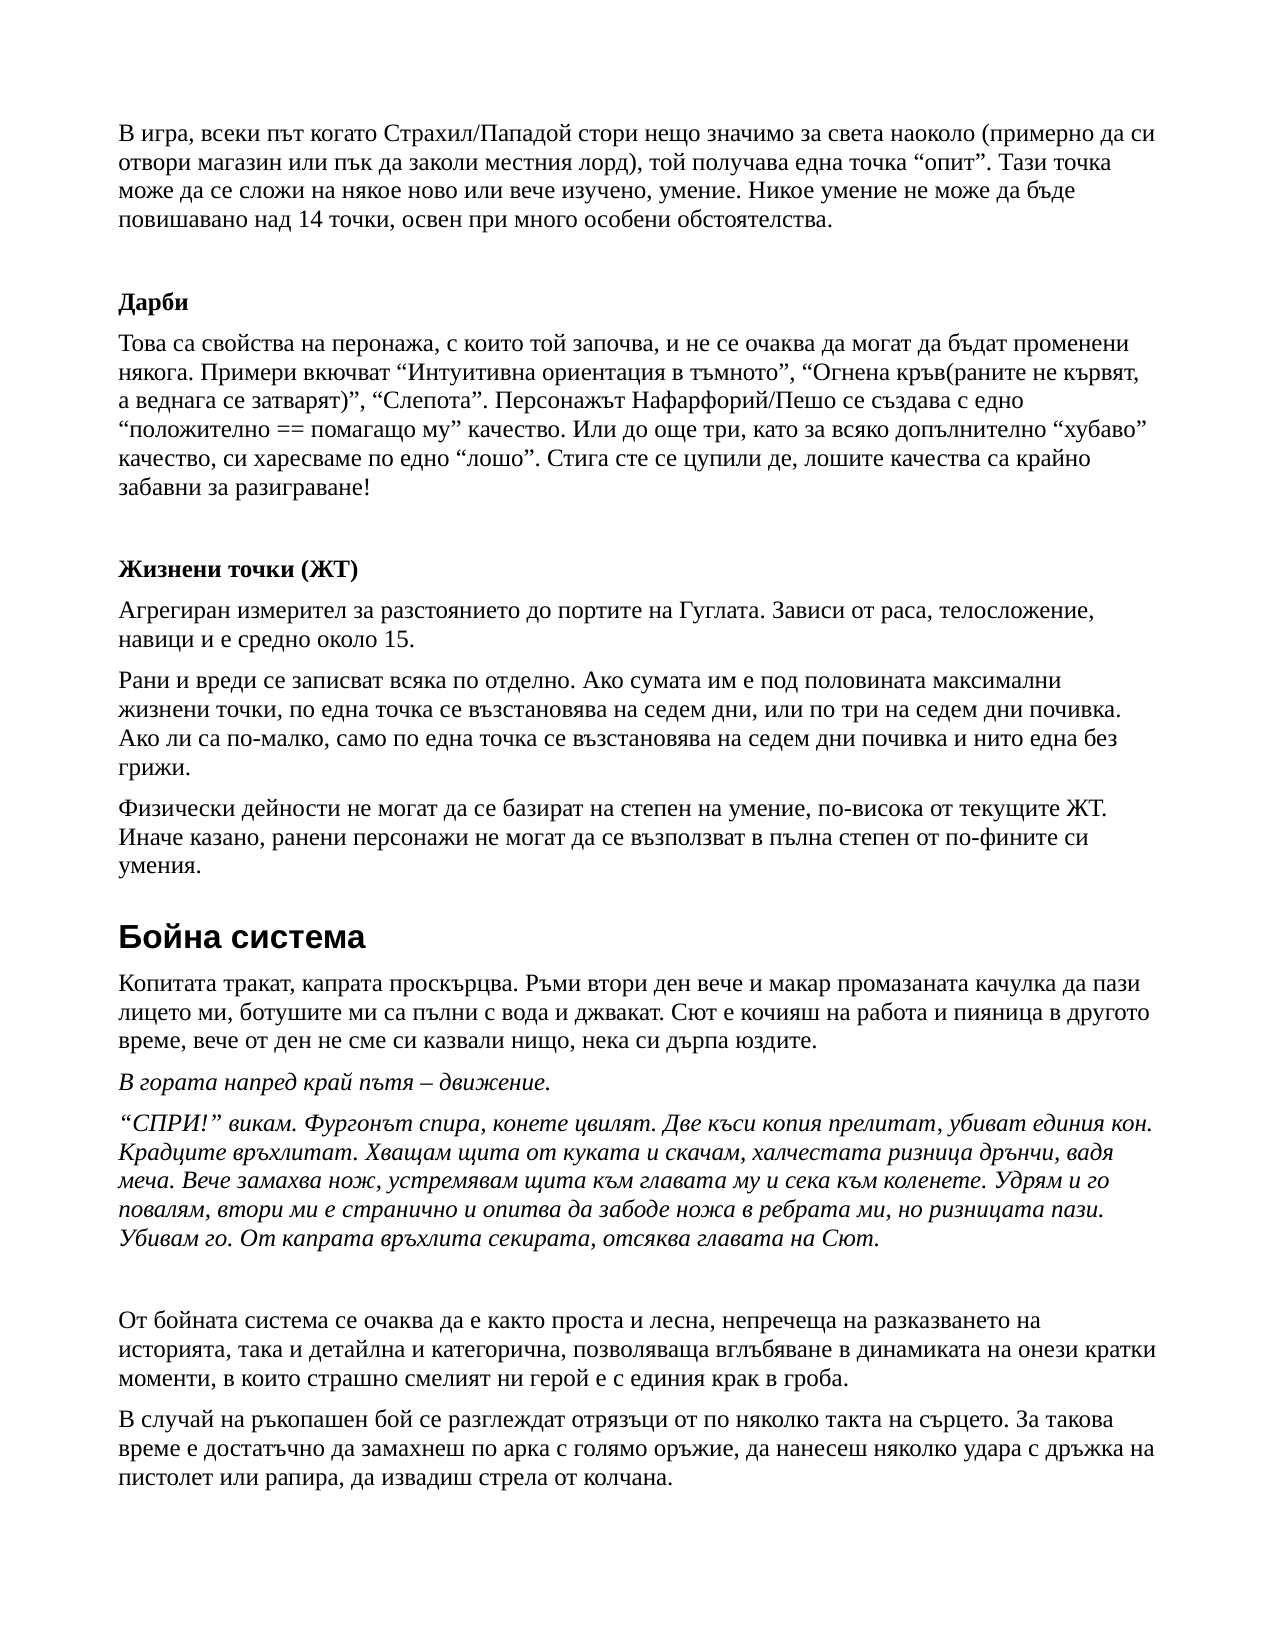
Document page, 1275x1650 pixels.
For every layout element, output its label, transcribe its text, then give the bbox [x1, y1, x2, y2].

text В гората напред край пътя – движение. [118, 1067, 1157, 1095]
text От бойната система се очаква да е както проста и лесна, непречеща на разказването на историята, така и детайлна и категорична, позволяваща вглъбяване в динамиката на онези кратки моменти, в които страшно смелият ни герой е с единия крак в гроба. [118, 1305, 1157, 1392]
text Жизнени точки (ЖТ) [118, 554, 1157, 583]
text Агрегиран измерител за разстоянието до портите на Гуглата. Зависи от раса, телосложение, навици и е средно около 15. [118, 596, 1157, 653]
text В случай на ръкопашен бой се разглеждат отрязъци от по няколко такта на сърцето. За такова време е достатъчно да замахнеш по арка с голямо оръжие, да нанесеш няколко удара с дръжка на пистолет или рапира, да извадиш стрела от колчана. [118, 1404, 1157, 1490]
text В игра, всеки път когато Страхил/Пападой стори нещо значимо за света наоколо (примерно да си отвори магазин или пък да заколи местния лорд), той получава една точка “опит”. Тази точка може да се сложи на някое ново или вече изучено, умение. Никое умение не може да бъде повишавано над 14 точки, освен при много особени обстоятелства. [118, 118, 1157, 233]
text Копитата тракат, капрата проскърцва. Ръми втори ден вече и макар промазаната качулка да пази лицето ми, ботушите ми са пълни с вода и джвакат. Сют е кочияш на работа и пияница в другото време, вече от ден не сме си казвали нищо, нека си дърпа юздите. [118, 968, 1157, 1054]
text Това са свойства на перонажа, с които той започва, и не се очаква да могат да бъдат променени някога. Примери вкючват “Интуитивна ориентация в тъмното”, “Огнена кръв(раните не кървят, а веднага се затварят)”, “Слепота”. Персонажът Нафарфорий/Пешо се създава с едно “положително == помагащо му” качество. Или до още три, като за всяко допълнително “хубаво” качество, си харесваме по едно “лошо”. Стига сте се цупили де, лошите качества са крайно забавни за разиграване! [118, 328, 1157, 501]
text Дарби [118, 287, 1157, 316]
text Физически дейности не могат да се базират на степен на умение, по-висока от текущите ЖТ. Иначе казано, ранени персонажи не могат да се възползват в пълна степен от по-фините си умения. [118, 793, 1157, 879]
subtitle Бойна система [118, 917, 1157, 955]
text “СПРИ!” викам. Фургонът спира, конете цвилят. Две къси копия прелитат, убиват единия кон. Крадците връхлитат. Хващам щита от куката и скачам, халчестата ризница дрънчи, вадя меча. Вече замахва нож, устремявам щита към главата му и сека към коленете. Удрям и го повалям, втори ми е странично и опитва да забоде ножа в ребрата ми, но ризницата пази. Убивам го. От капрата връхлита секирата, отсяква главата на Сют. [118, 1108, 1157, 1252]
text Рани и вреди се записват всяка по отделно. Ако сумата им е под половината максимални жизнени точки, по една точка се възстановява на седем дни, или по три на седем дни почивка. Ако ли са по-малко, само по една точка се възстановява на седем дни почивка и нито една без грижи. [118, 666, 1157, 781]
